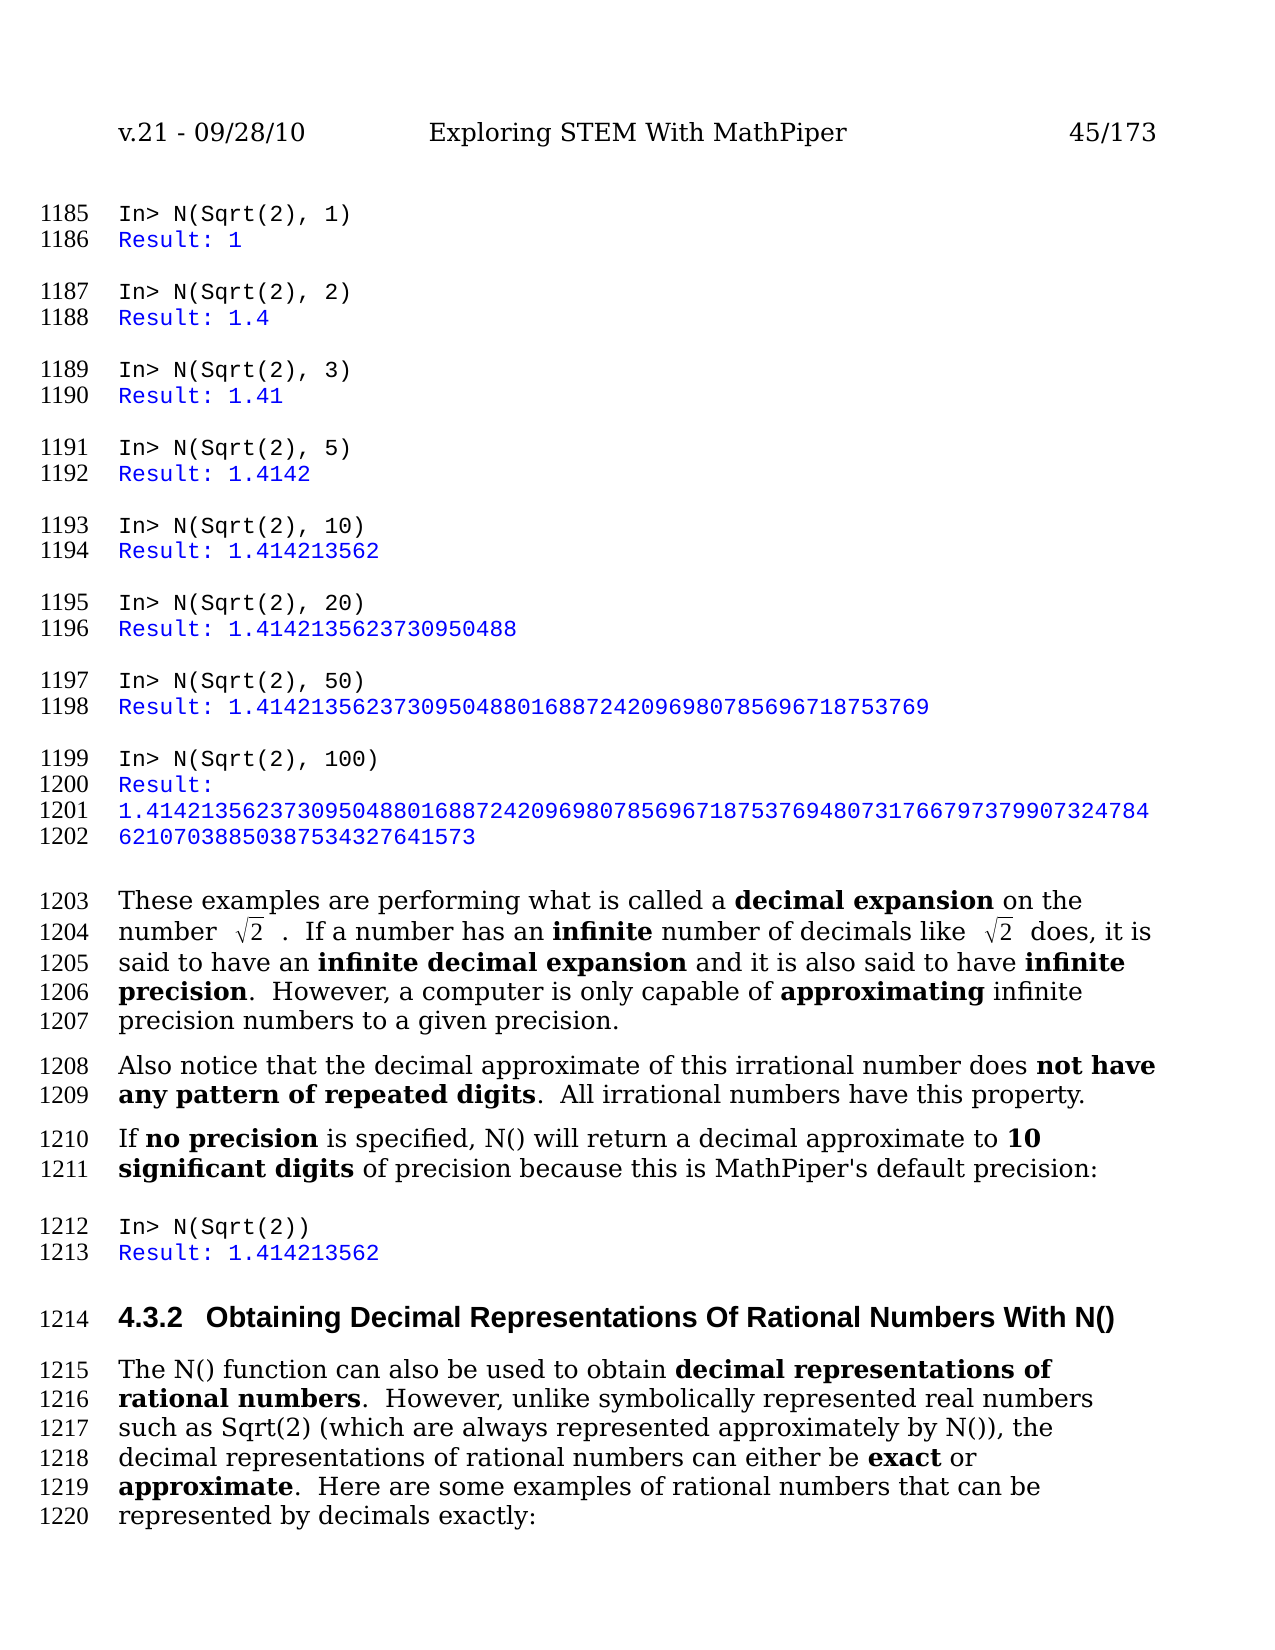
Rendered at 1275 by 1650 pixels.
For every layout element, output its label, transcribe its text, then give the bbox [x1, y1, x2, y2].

subtitle Obtaining Decimal Representations Of Rational Numbers With N() [118, 1300, 1157, 1334]
text In> N(Sqrt(2), 20) [118, 592, 1157, 618]
text These examples are performing what is called a decimal expansion on the number. If a number has an infinite number of decimals likedoes, it is said to have an infinite decimal expansion and it is also said to have infinite precision. However, a computer is only capable of approximating infinite precision numbers to a given precision. [118, 886, 1157, 1036]
text In> N(Sqrt(2), 100) [118, 747, 1157, 773]
text Result: 1.414213562 [118, 1241, 1157, 1267]
text In> N(Sqrt(2), 3) [118, 358, 1157, 384]
text Result: 1 [118, 229, 1157, 254]
text If no precision is specified, N() will return a decimal approximate to 10 significant digits of precision because this is MathPiper's default precision: [118, 1124, 1157, 1183]
text In> N(Sqrt(2), 5) [118, 436, 1157, 462]
text Result: 1.4142 [118, 462, 1157, 488]
text Result: 1.41 [118, 384, 1157, 410]
text Result: 1.4142135623730950488 [118, 618, 1157, 644]
text In> N(Sqrt(2), 50) [118, 669, 1157, 696]
text Result: 1.414213562373095048801688724209698078569671875376948073176679737990732478462107038850387534327641573 [118, 773, 1157, 851]
text Result: 1.4 [118, 306, 1157, 332]
text Result: 1.414213562 [118, 540, 1157, 566]
text The N() function can also be used to obtain decimal representations of rational numbers. However, unlike symbolically represented real numbers such as Sqrt(2) (which are always represented approximately by N()), the decimal representations of rational numbers can either be exact or approximate. Here are some examples of rational numbers that can be represented by decimals exactly: [118, 1354, 1157, 1530]
text Also notice that the decimal approximate of this irrational number does not have any pattern of repeated digits. All irrational numbers have this property. [118, 1051, 1157, 1109]
text In> N(Sqrt(2), 1) [118, 203, 1157, 229]
text Result: 1.4142135623730950488016887242096980785696718753769 [118, 696, 1157, 721]
text In> N(Sqrt(2), 2) [118, 281, 1157, 306]
text In> N(Sqrt(2)) [118, 1215, 1157, 1241]
text In> N(Sqrt(2), 10) [118, 514, 1157, 540]
